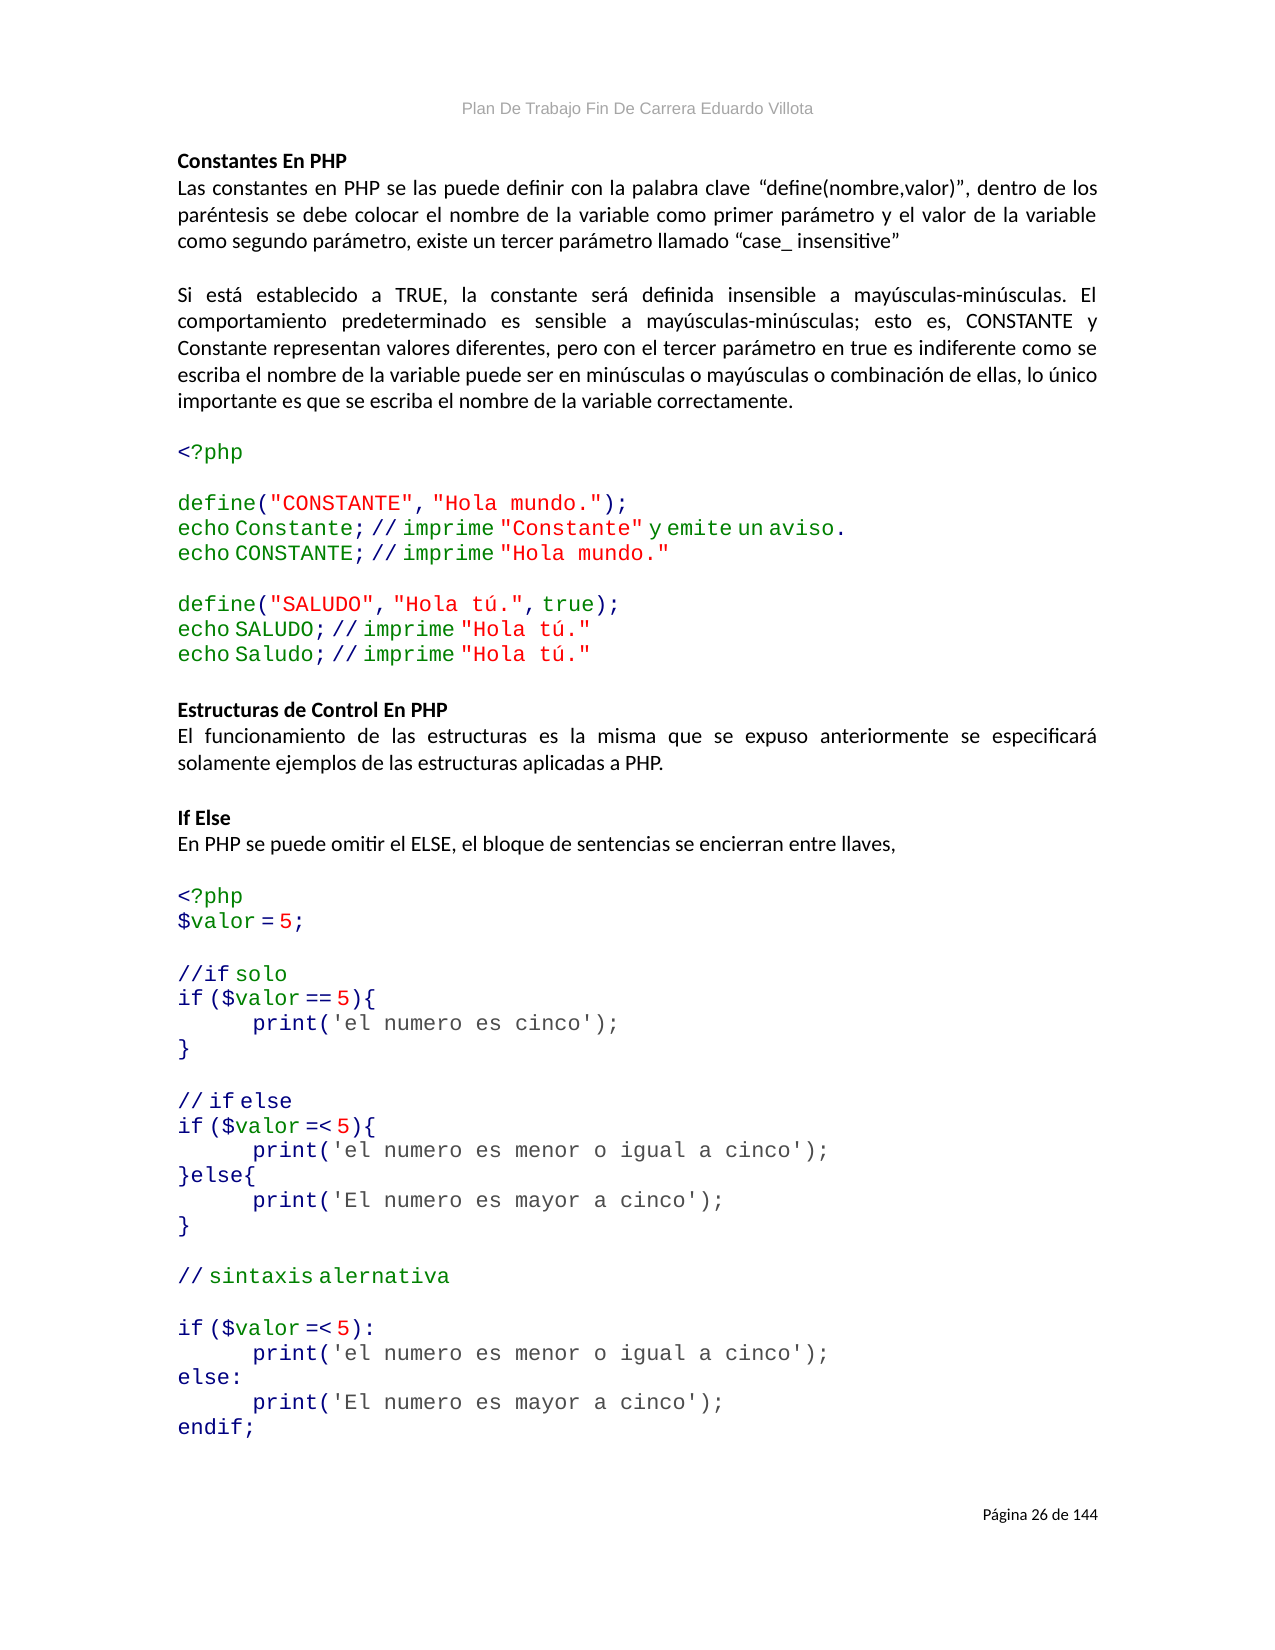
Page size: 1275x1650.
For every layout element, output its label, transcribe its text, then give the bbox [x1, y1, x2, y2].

text endif; [177, 1416, 1098, 1441]
text print('el numero es menor o igual a cinco'); [177, 1139, 1098, 1164]
text Constantes En PHP [177, 148, 1098, 174]
text }else{ [177, 1164, 1098, 1189]
text print('el numero es cinco'); [177, 1012, 1098, 1037]
text echo SALUDO; // imprime "Hola tú." [177, 618, 1098, 643]
text // sintaxis alernativa [177, 1265, 1098, 1290]
text print('El numero es mayor a cinco'); [177, 1189, 1098, 1214]
text Estructuras de Control En PHP [177, 696, 1098, 722]
text echo Saludo; // imprime "Hola tú." [177, 643, 1098, 668]
text Las constantes en PHP se las puede definir con la palabra clave “define(nombre,valor)”, dentro de los paréntesis se debe colocar el nombre de la variable como primer parámetro y el valor de la variable como segundo parámetro, existe un tercer parámetro llamado “case_ insensitive” [177, 174, 1098, 254]
text if ($valor =< 5): [177, 1317, 1098, 1342]
text El funcionamiento de las estructuras es la misma que se expuso anteriormente se especificará solamente ejemplos de las estructuras aplicadas a PHP. [177, 722, 1098, 776]
text print('el numero es menor o igual a cinco'); [177, 1342, 1098, 1366]
text } [177, 1037, 1098, 1062]
text $valor = 5; [177, 910, 1098, 935]
text print('El numero es mayor a cinco'); [177, 1391, 1098, 1416]
text echo CONSTANTE; // imprime "Hola mundo." [177, 542, 1098, 567]
text //if solo [177, 963, 1098, 988]
text En PHP se puede omitir el ELSE, el bloque de sentencias se encierran entre llaves, [177, 831, 1098, 857]
text define("CONSTANTE", "Hola mundo."); [177, 492, 1098, 517]
text if ($valor == 5){ [177, 988, 1098, 1012]
text <?php [177, 441, 1098, 466]
text If Else [177, 804, 1098, 831]
text // if else [177, 1090, 1098, 1115]
text <?php [177, 885, 1098, 910]
text else: [177, 1366, 1098, 1391]
text Si está establecido a TRUE, la constante será definida insensible a mayúsculas-minúsculas. El comportamiento predeterminado es sensible a mayúsculas-minúsculas; esto es, CONSTANTE y Constante representan valores diferentes, pero con el tercer parámetro en true es indiferente como se escriba el nombre de la variable puede ser en minúsculas o mayúsculas o combinación de ellas, lo único importante es que se escriba el nombre de la variable correctamente. [177, 281, 1098, 414]
text echo Constante; // imprime "Constante" y emite un aviso. [177, 517, 1098, 542]
text if ($valor =< 5){ [177, 1115, 1098, 1139]
text define("SALUDO", "Hola tú.", true); [177, 593, 1098, 618]
text } [177, 1214, 1098, 1239]
